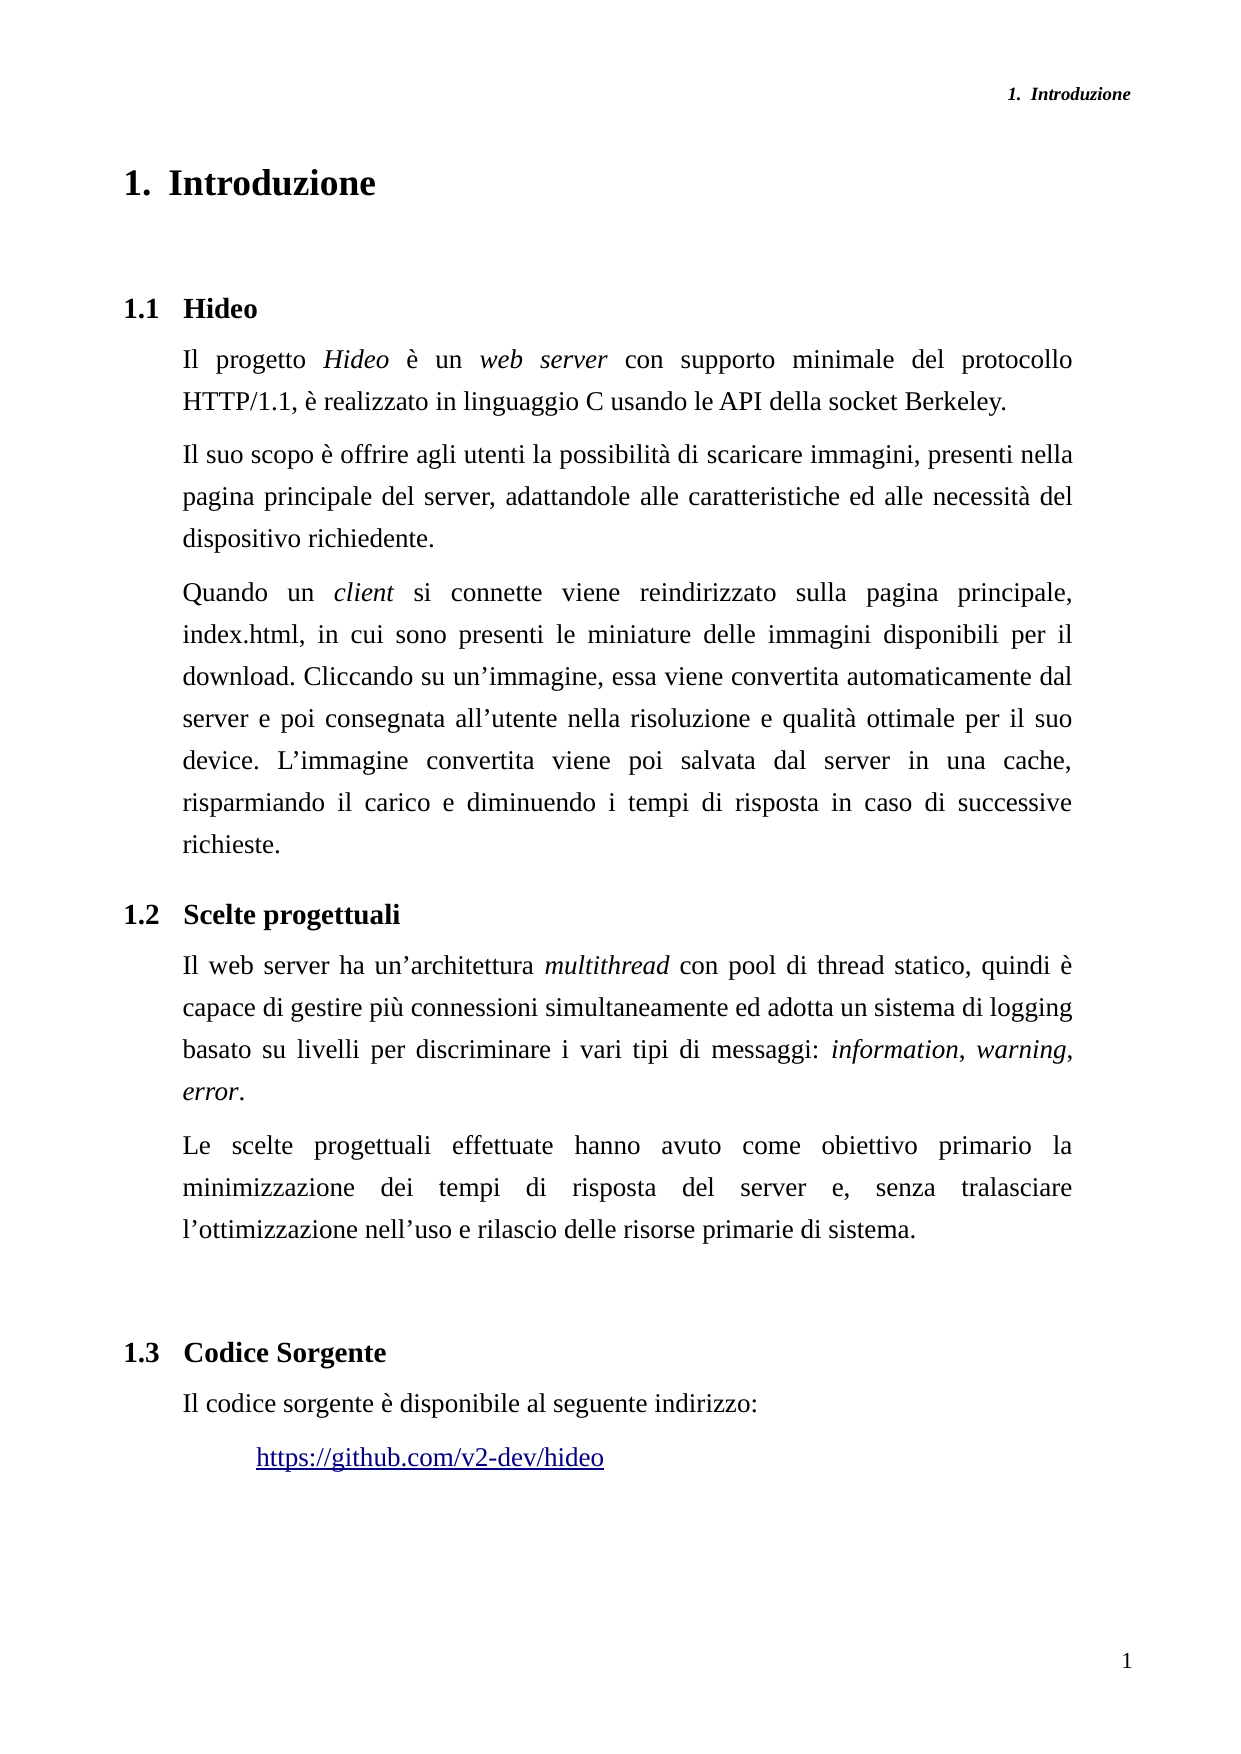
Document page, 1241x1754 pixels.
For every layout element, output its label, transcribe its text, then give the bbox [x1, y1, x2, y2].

subtitle Introduzione [123, 160, 1132, 203]
text Il suo scopo è offrire agli utenti la possibilità di scaricare immagini, presenti nella pagina principale del server, adattandole alle caratteristiche ed alle necessità del dispositivo richiedente. [182, 438, 1073, 554]
text Le scelte progettuali effettuate hanno avuto come obiettivo primario la minimizzazione dei tempi di risposta del server e, senza tralasciare l’ottimizzazione nell’uso e rilascio delle risorse primarie di sistema. [182, 1129, 1073, 1244]
text Quando un client si connette viene reindirizzato sulla pagina principale, index.html, in cui sono presenti le miniature delle immagini disponibili per il download. Cliccando su un’immagine, essa viene convertita automaticamente dal server e poi consegnata all’utente nella risoluzione e qualità ottimale per il suo device. L’immagine convertita viene poi salvata dal server in una cache, risparmiando il carico e diminuendo i tempi di risposta in caso di successive richieste. [182, 576, 1073, 859]
subtitle Codice Sorgente [123, 1335, 1132, 1369]
text Il codice sorgente è disponibile al seguente indirizzo: [182, 1387, 1073, 1418]
subtitle Hideo [123, 291, 1132, 324]
text https://github.com/v2-dev/hideo [182, 1441, 1073, 1472]
text Il web server ha un’architettura multithread con pool di thread statico, quindi è capace di gestire più connessioni simultaneamente ed adotta un sistema di logging basato su livelli per discriminare i vari tipi di messaggi: information, warning, error. [182, 949, 1073, 1106]
subtitle Scelte progettuali [123, 897, 1132, 931]
text Il progetto Hideo è un web server con supporto minimale del protocollo HTTP/1.1, è realizzato in linguaggio C usando le API della socket Berkeley. [182, 343, 1073, 416]
